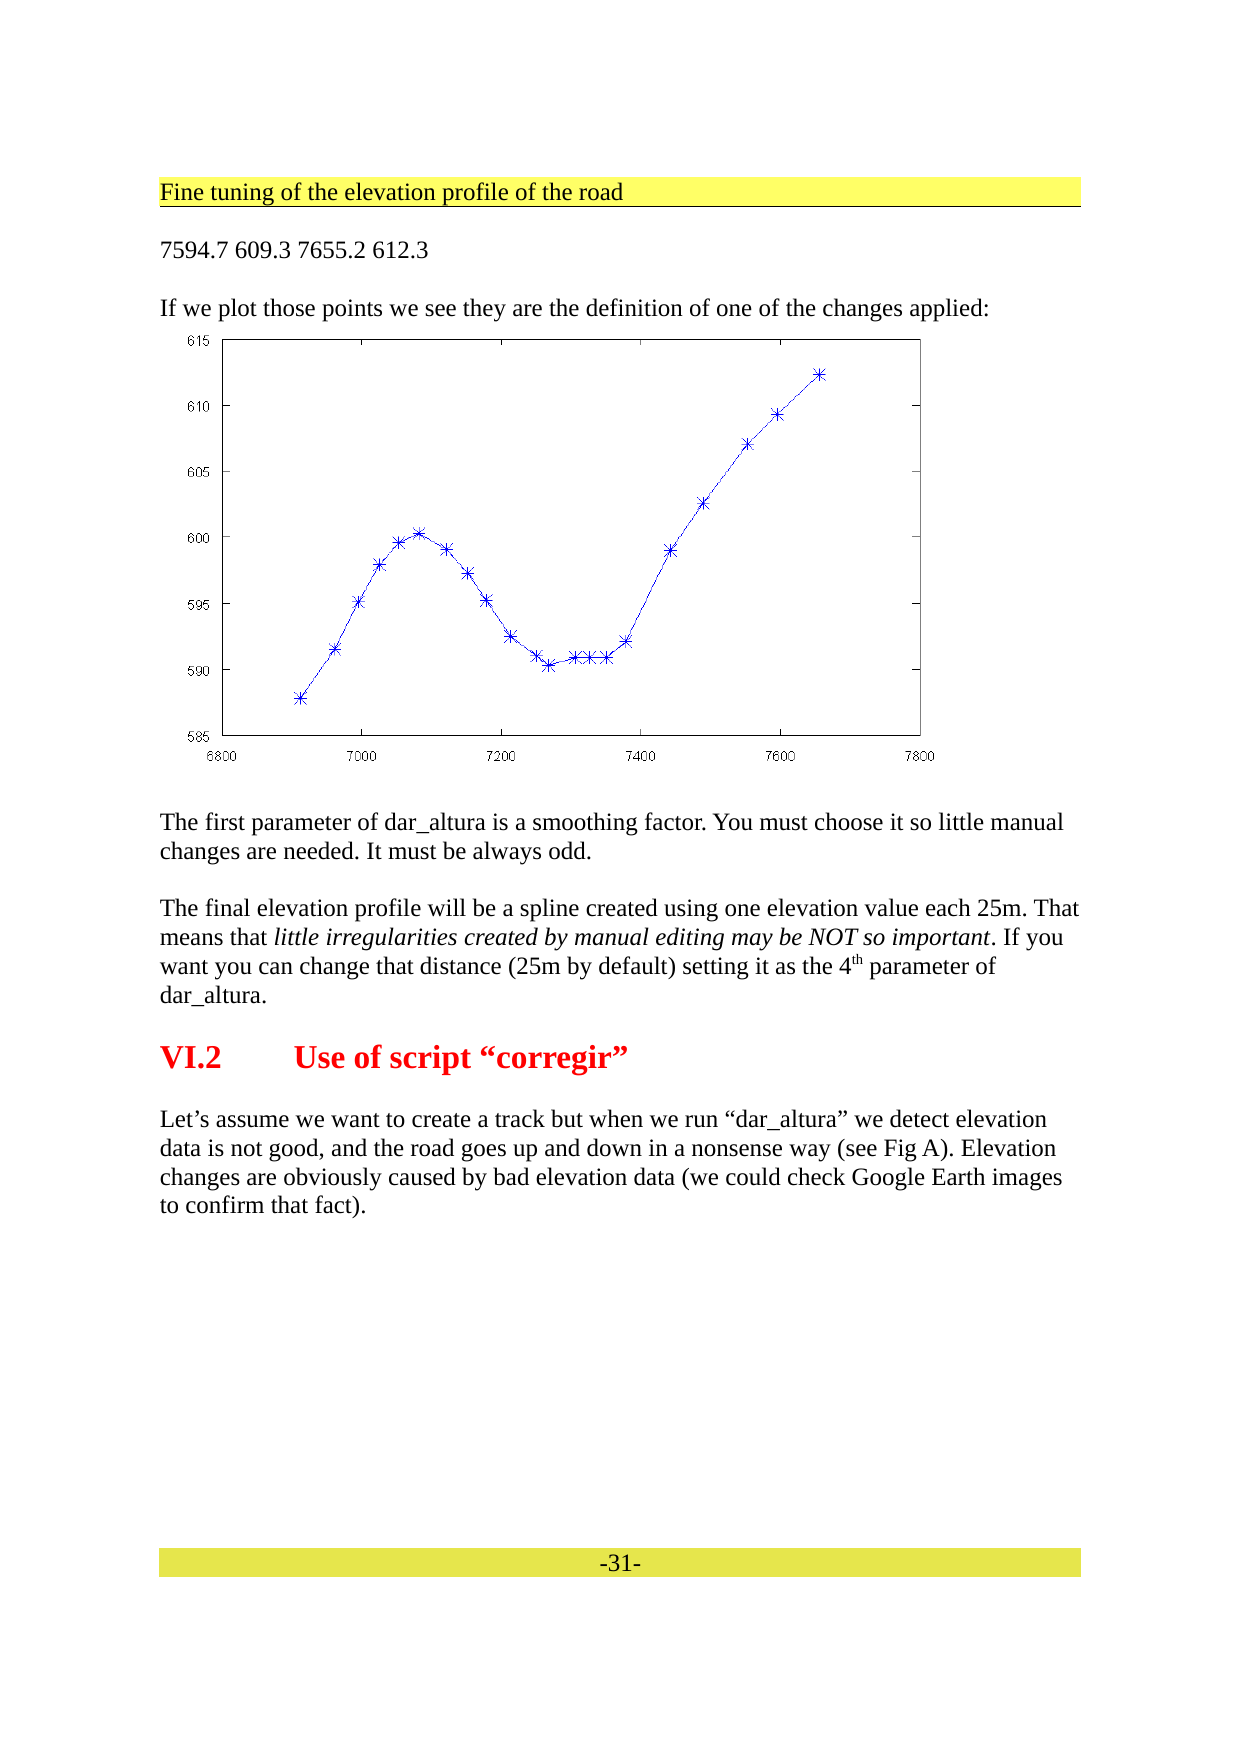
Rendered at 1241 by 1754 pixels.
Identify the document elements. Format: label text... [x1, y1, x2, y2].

subtitle Use of script “corregir” [159, 1037, 1081, 1076]
picture [176, 330, 942, 770]
text Let’s assume we want to create a track but when we run “dar_altura” we detect elevation data is not good, and the road goes up and down in a nonsense way (see Fig A). Elevation changes are obviously caused by bad elevation data (we could check Google Earth images to confirm that fact). [159, 1104, 1081, 1219]
text If we plot those points we see they are the definition of one of the changes applied: [159, 293, 1081, 322]
text 7594.7 609.3 7655.2 612.3 [159, 236, 1081, 264]
text The first parameter of dar_altura is a smoothing factor. You must choose it so little manual changes are needed. It must be always odd. [159, 807, 1081, 865]
text The final elevation profile will be a spline created using one elevation value each 25m. That means that little irregularities created by manual editing may be NOT so important. If you want you can change that distance (25m by default) setting it as the 4th parameter of dar_altura. [159, 893, 1081, 1008]
